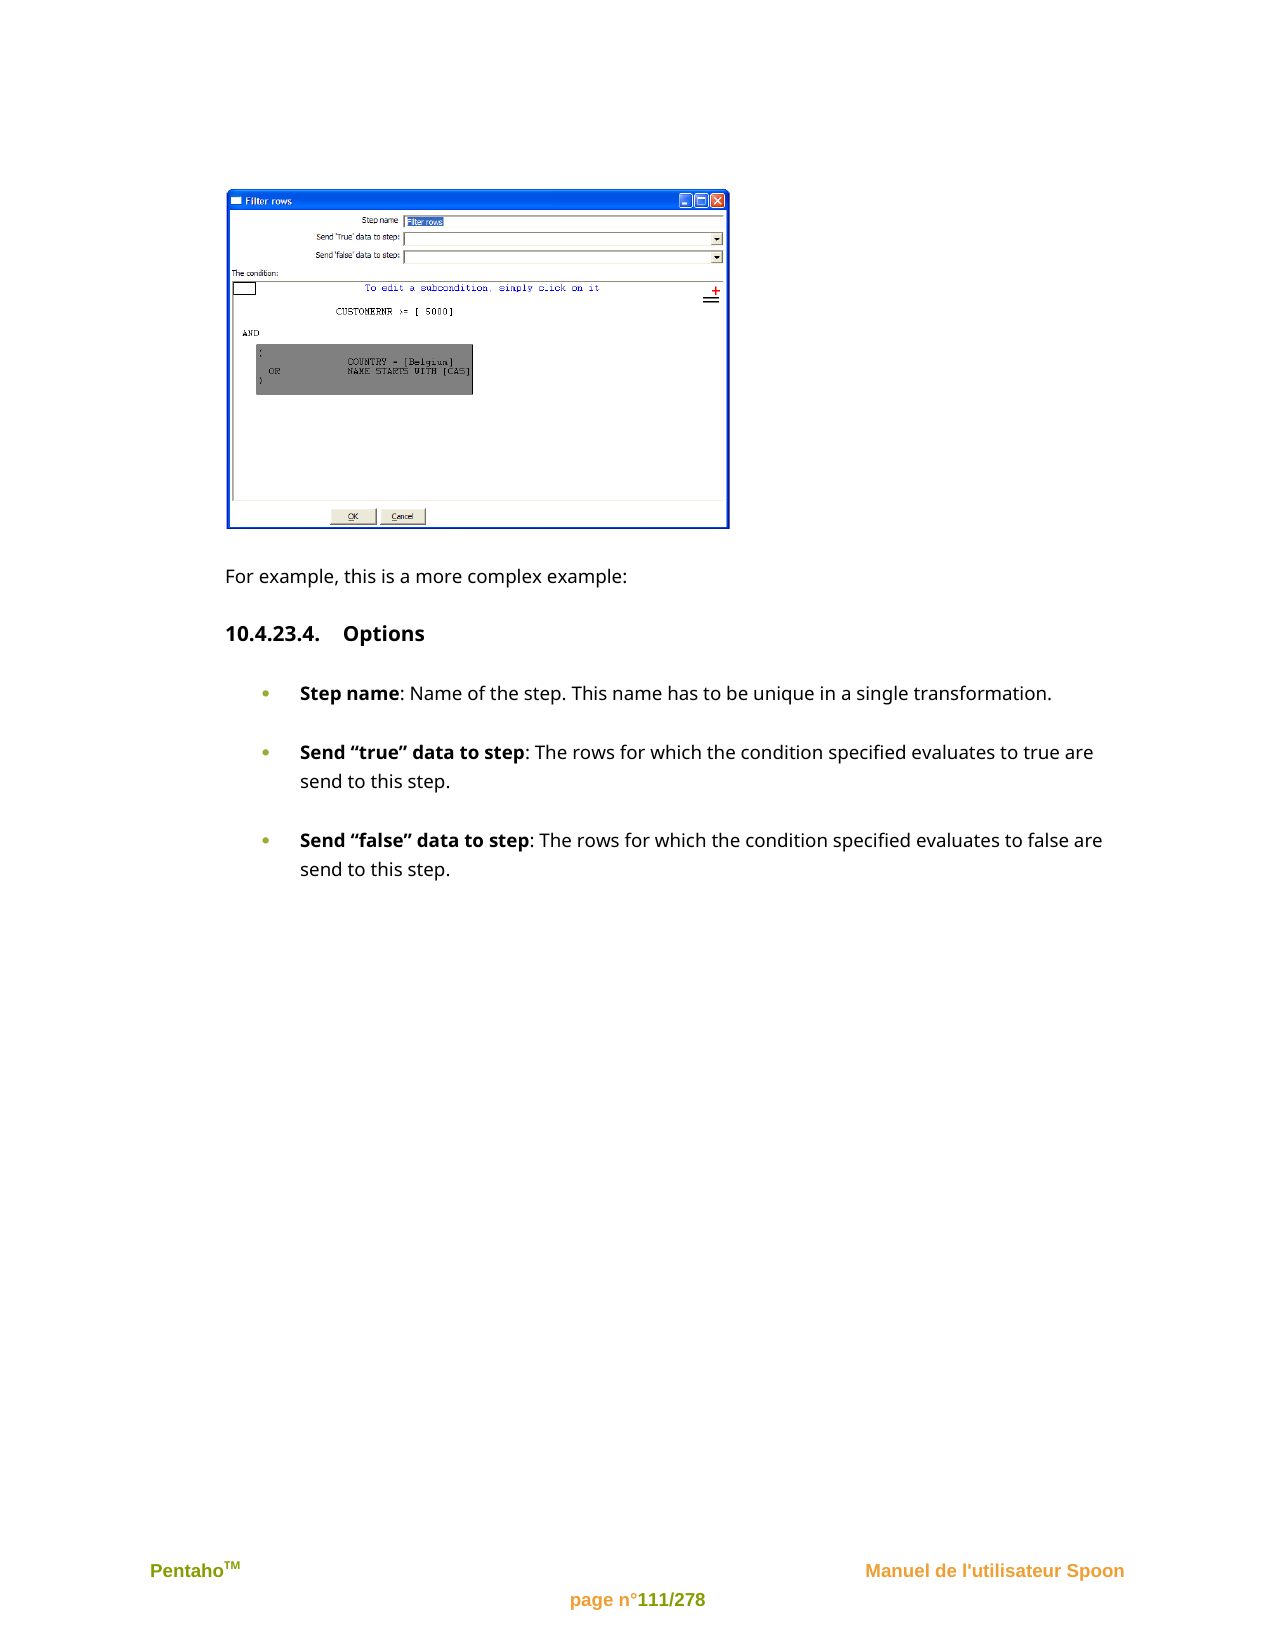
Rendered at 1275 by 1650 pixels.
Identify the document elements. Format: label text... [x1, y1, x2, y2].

list Step name: Name of the step. This name has to be unique in a single transformation. [262, 677, 1125, 706]
subtitle Options [225, 618, 1125, 648]
list Send “false” data to step: The rows for which the condition specified evaluates to false are send to this step. [262, 824, 1125, 882]
list Send “true” data to step: The rows for which the condition specified evaluates to true are send to this step. [262, 736, 1125, 794]
text For example, this is a more complex example: [225, 179, 1125, 589]
